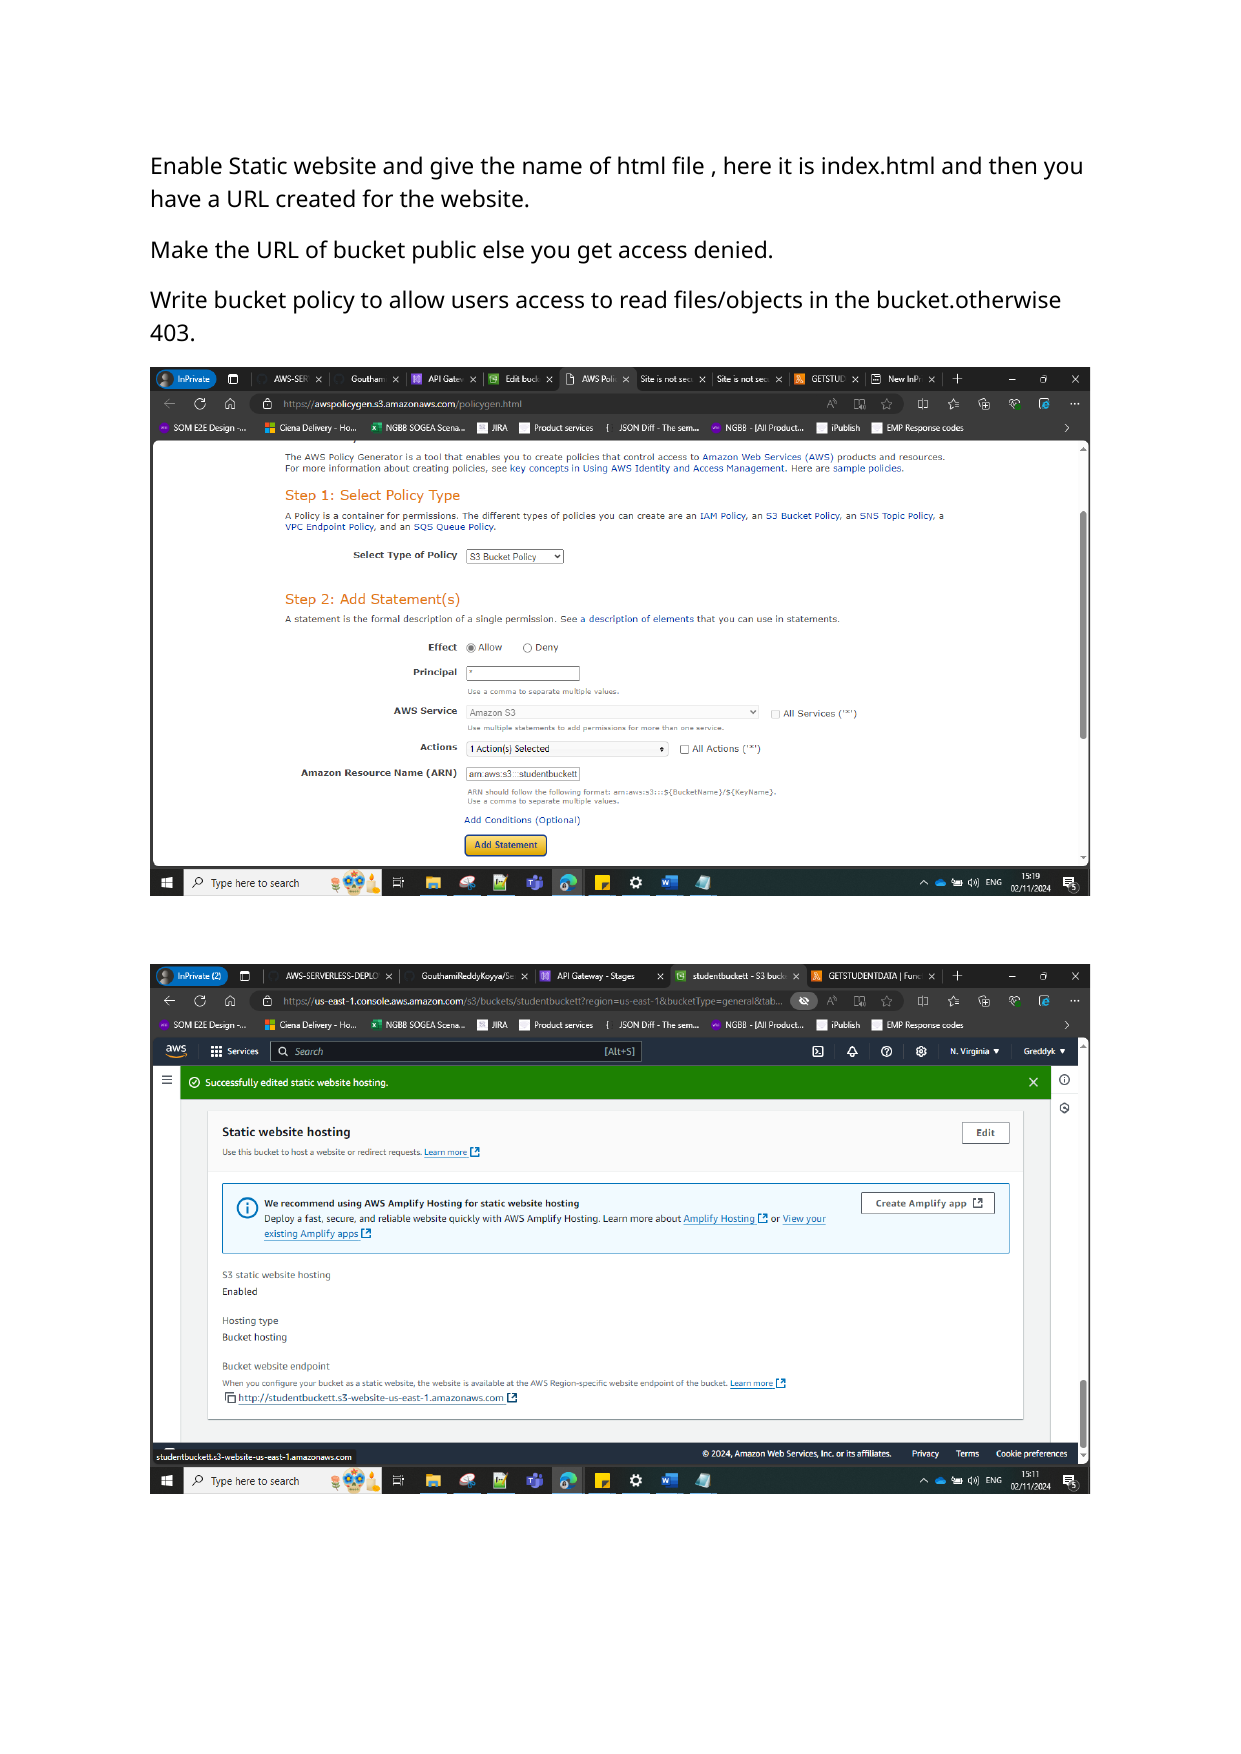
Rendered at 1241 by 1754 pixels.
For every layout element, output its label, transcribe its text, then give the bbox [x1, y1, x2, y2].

text Enable Static website and give the name of html file , here it is index.html and then you have a URL created for the website. [150, 150, 1090, 215]
text Write bucket policy to allow users access to read files/objects in the bucket.otherwise 403. [150, 284, 1090, 348]
text Make the URL of bucket public else you get access denied. [150, 233, 1090, 265]
